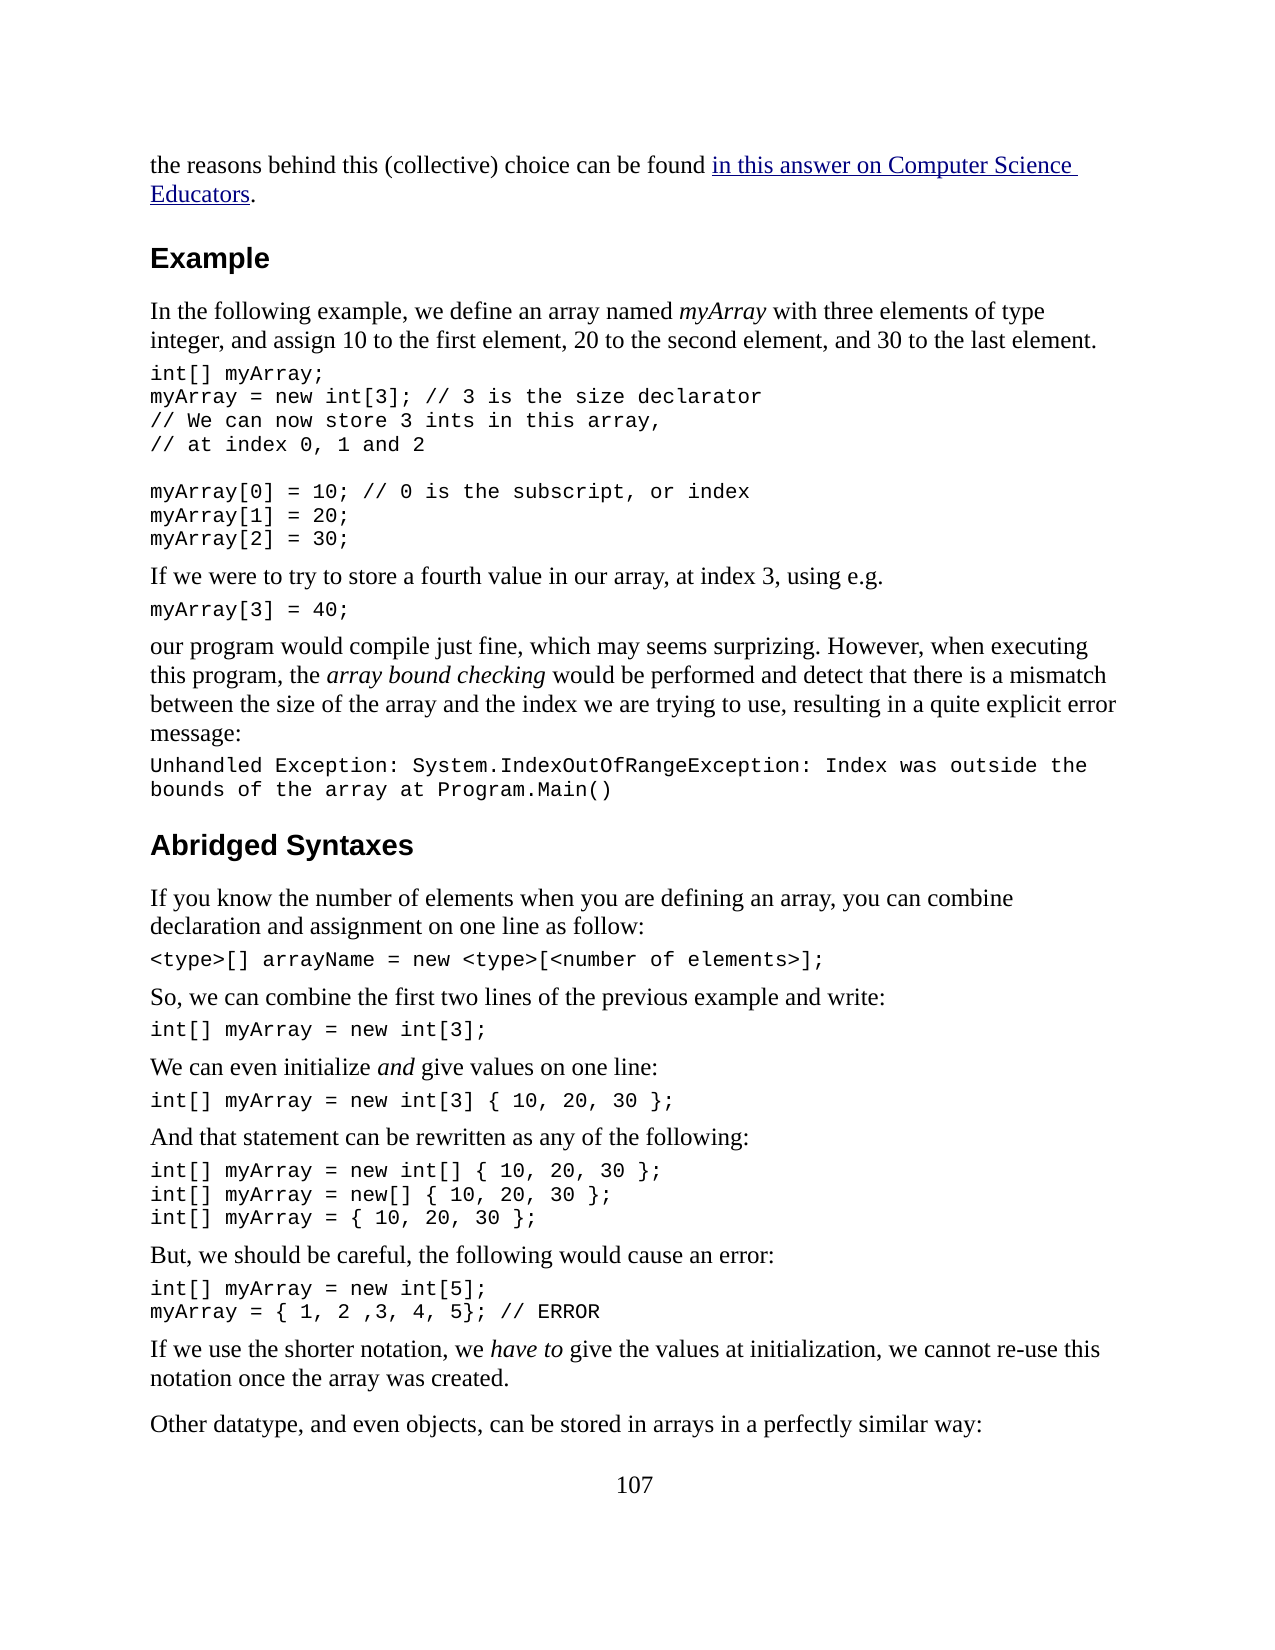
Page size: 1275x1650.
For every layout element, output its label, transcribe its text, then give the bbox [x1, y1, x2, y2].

text // We can now store 3 ints in this array, [150, 410, 1125, 434]
text We can even initialize and give values on one line: [150, 1052, 1125, 1081]
text myArray = { 1, 2 ,3, 4, 5}; // ERROR [150, 1301, 1125, 1325]
text In the following example, we define an array named myArray with three elements of type integer, and assign 10 to the first element, 20 to the second element, and 30 to the last element. [150, 296, 1125, 354]
subtitle Example [150, 241, 1125, 275]
text // at index 0, 1 and 2 [150, 434, 1125, 457]
text But, we should be careful, the following would cause an error: [150, 1240, 1125, 1269]
text If we were to try to store a fourth value in our array, at index 3, using e.g. [150, 561, 1125, 590]
text And that statement can be rewritten as any of the following: [150, 1122, 1125, 1151]
text myArray[1] = 20; [150, 505, 1125, 528]
text So, we can combine the first two lines of the previous example and write: [150, 982, 1125, 1010]
text Unhandled Exception: System.IndexOutOfRangeException: Index was outside the bounds of the array at Program.Main() [150, 755, 1125, 803]
text Other datatype, and even objects, can be stored in arrays in a perfectly similar way: [150, 1409, 1125, 1438]
text int[] myArray; [150, 363, 1125, 387]
text int[] myArray = new int[3]; [150, 1019, 1125, 1043]
text the reasons behind this (collective) choice can be found in this answer on Computer Science Educators. [150, 150, 1125, 207]
text int[] myArray = new int[] { 10, 20, 30 }; [150, 1160, 1125, 1184]
text int[] myArray = new int[3] { 10, 20, 30 }; [150, 1090, 1125, 1113]
text If you know the number of elements when you are defining an array, you can combine declaration and assignment on one line as follow: [150, 883, 1125, 940]
text myArray[2] = 30; [150, 528, 1125, 552]
text <type>[] arrayName = new <type>[<number of elements>]; [150, 949, 1125, 973]
subtitle Abridged Syntaxes [150, 828, 1125, 861]
text myArray[0] = 10; // 0 is the subscript, or index [150, 481, 1125, 505]
text myArray[3] = 40; [150, 599, 1125, 622]
text int[] myArray = new[] { 10, 20, 30 }; [150, 1184, 1125, 1207]
text myArray = new int[3]; // 3 is the size declarator [150, 387, 1125, 410]
text int[] myArray = new int[5]; [150, 1278, 1125, 1301]
text If we use the shorter notation, we have to give the values at initialization, we cannot re-use this notation once the array was created. [150, 1334, 1125, 1391]
text our program would compile just fine, which may seems surprizing. However, when executing this program, the array bound checking would be performed and detect that there is a mismatch between the size of the array and the index we are trying to use, resulting in a quite explicit error message: [150, 631, 1125, 746]
text int[] myArray = { 10, 20, 30 }; [150, 1207, 1125, 1231]
